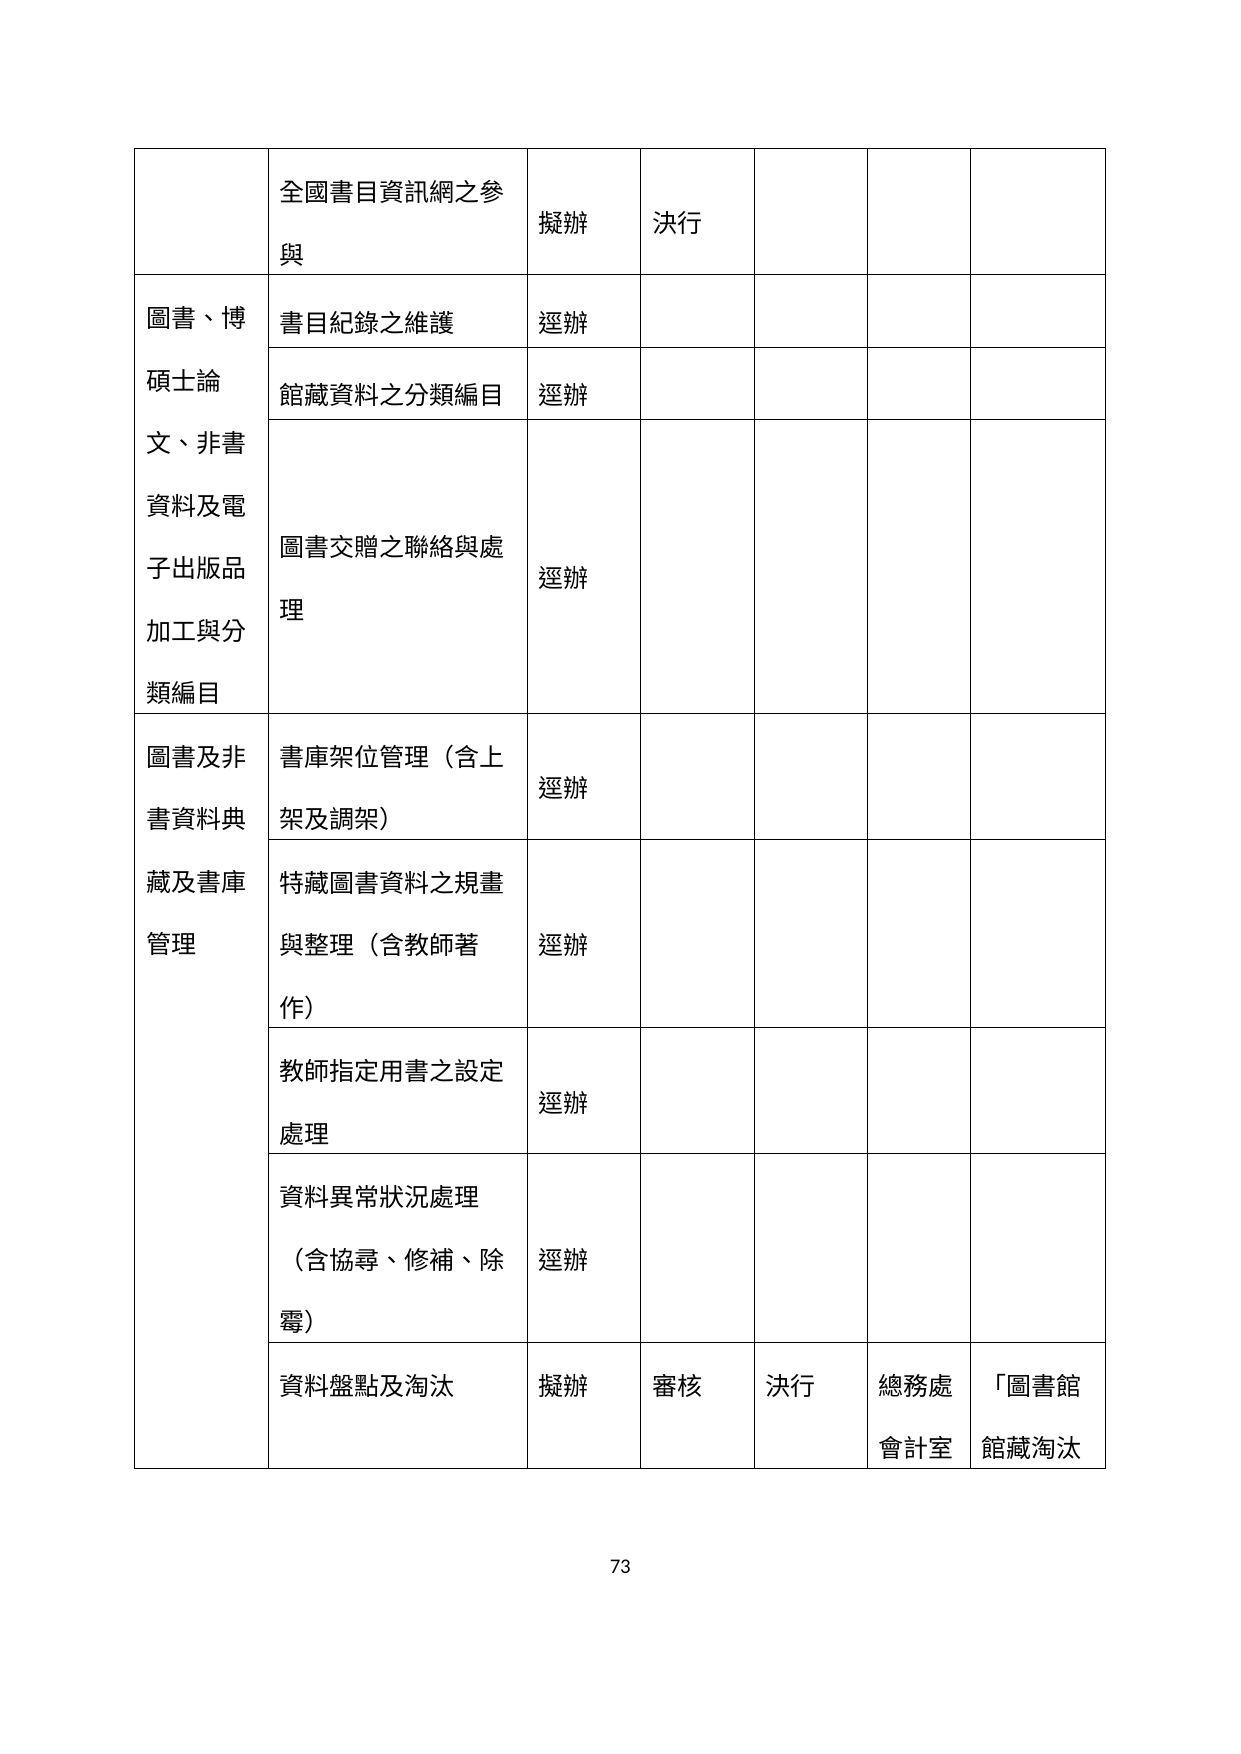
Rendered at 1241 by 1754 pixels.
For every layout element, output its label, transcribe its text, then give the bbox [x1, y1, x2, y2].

table_cell 逕辦 [528, 1028, 640, 1153]
table_cell [641, 348, 754, 419]
table_cell [755, 1154, 867, 1342]
table_cell [971, 149, 1105, 274]
table_cell 決行 [641, 149, 754, 274]
table_cell 資料異常狀況處理（含協尋、修補、除霉） [269, 1154, 527, 1342]
table_cell [971, 1028, 1105, 1153]
table_cell 教師指定用書之設定處理 [269, 1028, 527, 1153]
table_cell [755, 714, 867, 839]
table_cell 逕辦 [528, 420, 640, 713]
table_cell [641, 1154, 754, 1342]
table_cell [755, 149, 867, 274]
table_cell [971, 714, 1105, 839]
table_cell [641, 840, 754, 1027]
table_cell 館藏資料之分類編目 [269, 348, 527, 419]
table_cell [641, 714, 754, 839]
table_cell 「圖書館館藏淘汰 [971, 1343, 1105, 1468]
table_cell [971, 420, 1105, 713]
table_cell 逕辦 [528, 348, 640, 419]
table_cell [868, 840, 970, 1027]
table_cell 特藏圖書資料之規畫與整理（含教師著作） [269, 840, 527, 1027]
table_cell 逕辦 [528, 1154, 640, 1342]
table_cell [971, 348, 1105, 419]
table_cell 書庫架位管理（含上架及調架） [269, 714, 527, 839]
table_cell 圖書交贈之聯絡與處理 [269, 420, 527, 713]
table_cell [135, 149, 268, 274]
table_cell 圖書、博碩士論文、非書資料及電子出版品加工與分類編目 [135, 275, 268, 713]
table_cell [755, 275, 867, 347]
table_cell 全國書目資訊網之參與 [269, 149, 527, 274]
table_cell [868, 348, 970, 419]
table_cell 總務處 會計室 [868, 1343, 970, 1468]
table_cell 資料盤點及淘汰 [269, 1343, 527, 1468]
table_cell [868, 1154, 970, 1342]
table_cell [971, 840, 1105, 1027]
table_cell 逕辦 [528, 275, 640, 347]
table_cell 逕辦 [528, 714, 640, 839]
table_cell [971, 275, 1105, 347]
table_cell [755, 1028, 867, 1153]
table_cell 擬辦 [528, 149, 640, 274]
table_cell 擬辦 [528, 1343, 640, 1468]
table_cell [755, 348, 867, 419]
table_cell [868, 420, 970, 713]
table_cell [868, 149, 970, 274]
table_cell [641, 1028, 754, 1153]
table_cell [755, 840, 867, 1027]
table_cell [971, 1154, 1105, 1342]
table_cell [868, 1028, 970, 1153]
table_cell [868, 275, 970, 347]
table_cell 審核 [641, 1343, 754, 1468]
table_cell 決行 [755, 1343, 867, 1468]
table_cell 逕辦 [528, 840, 640, 1027]
table_cell [641, 420, 754, 713]
table_cell [755, 420, 867, 713]
table_cell 書目紀錄之維護 [269, 275, 527, 347]
table_cell [868, 714, 970, 839]
table_cell [641, 275, 754, 347]
table_cell 圖書及非書資料典藏及書庫管理 [135, 714, 268, 1468]
